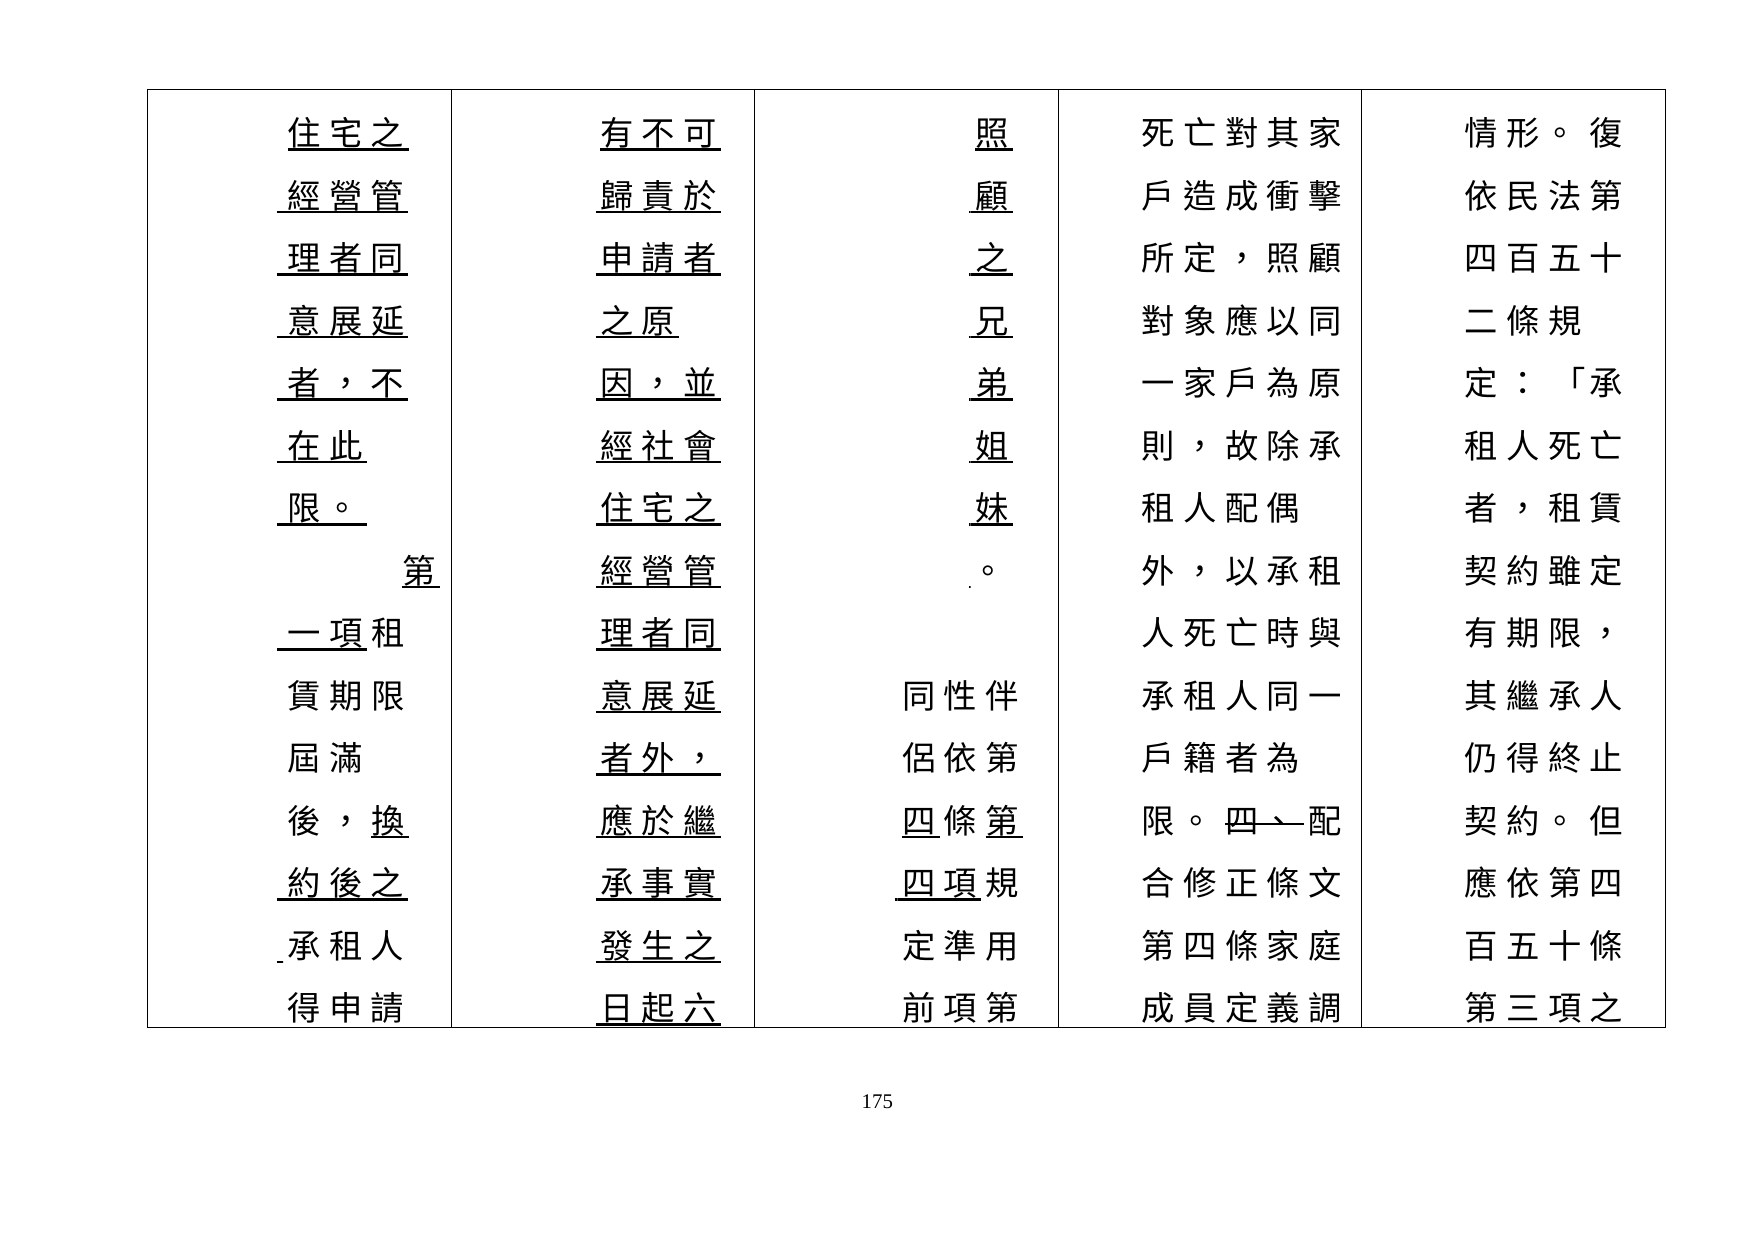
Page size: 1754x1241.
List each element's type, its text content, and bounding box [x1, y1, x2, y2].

table_cell 住宅之經營管理者同意展延者，不在此限。 第一項租賃期限屆滿後，換約後之承租人得申請 [148, 90, 451, 1027]
table_cell 照顧之兄弟姐妹。 同性伴侶依第四條第四項規定準用前項第 [755, 90, 1058, 1027]
table_cell 死亡對其家戶造成衝擊所定，照顧對象應以同一家戶為原則，故除承租人配偶外，以承租人死亡時與承租人同一戶籍者為限。四、配合修正條文第四條家庭成員定義調 [1059, 90, 1361, 1027]
table_cell 有不可歸責於申請者之原因，並經社會住宅之經營管理者同意展延者外，應於繼承事實發生之日起六 [452, 90, 754, 1027]
table_cell 情形。復依民法第四百五十二條規定：「承租人死亡者，租賃契約雖定有期限，其繼承人仍得終止契約。但應依第四百五十條第三項之 [1362, 90, 1665, 1027]
